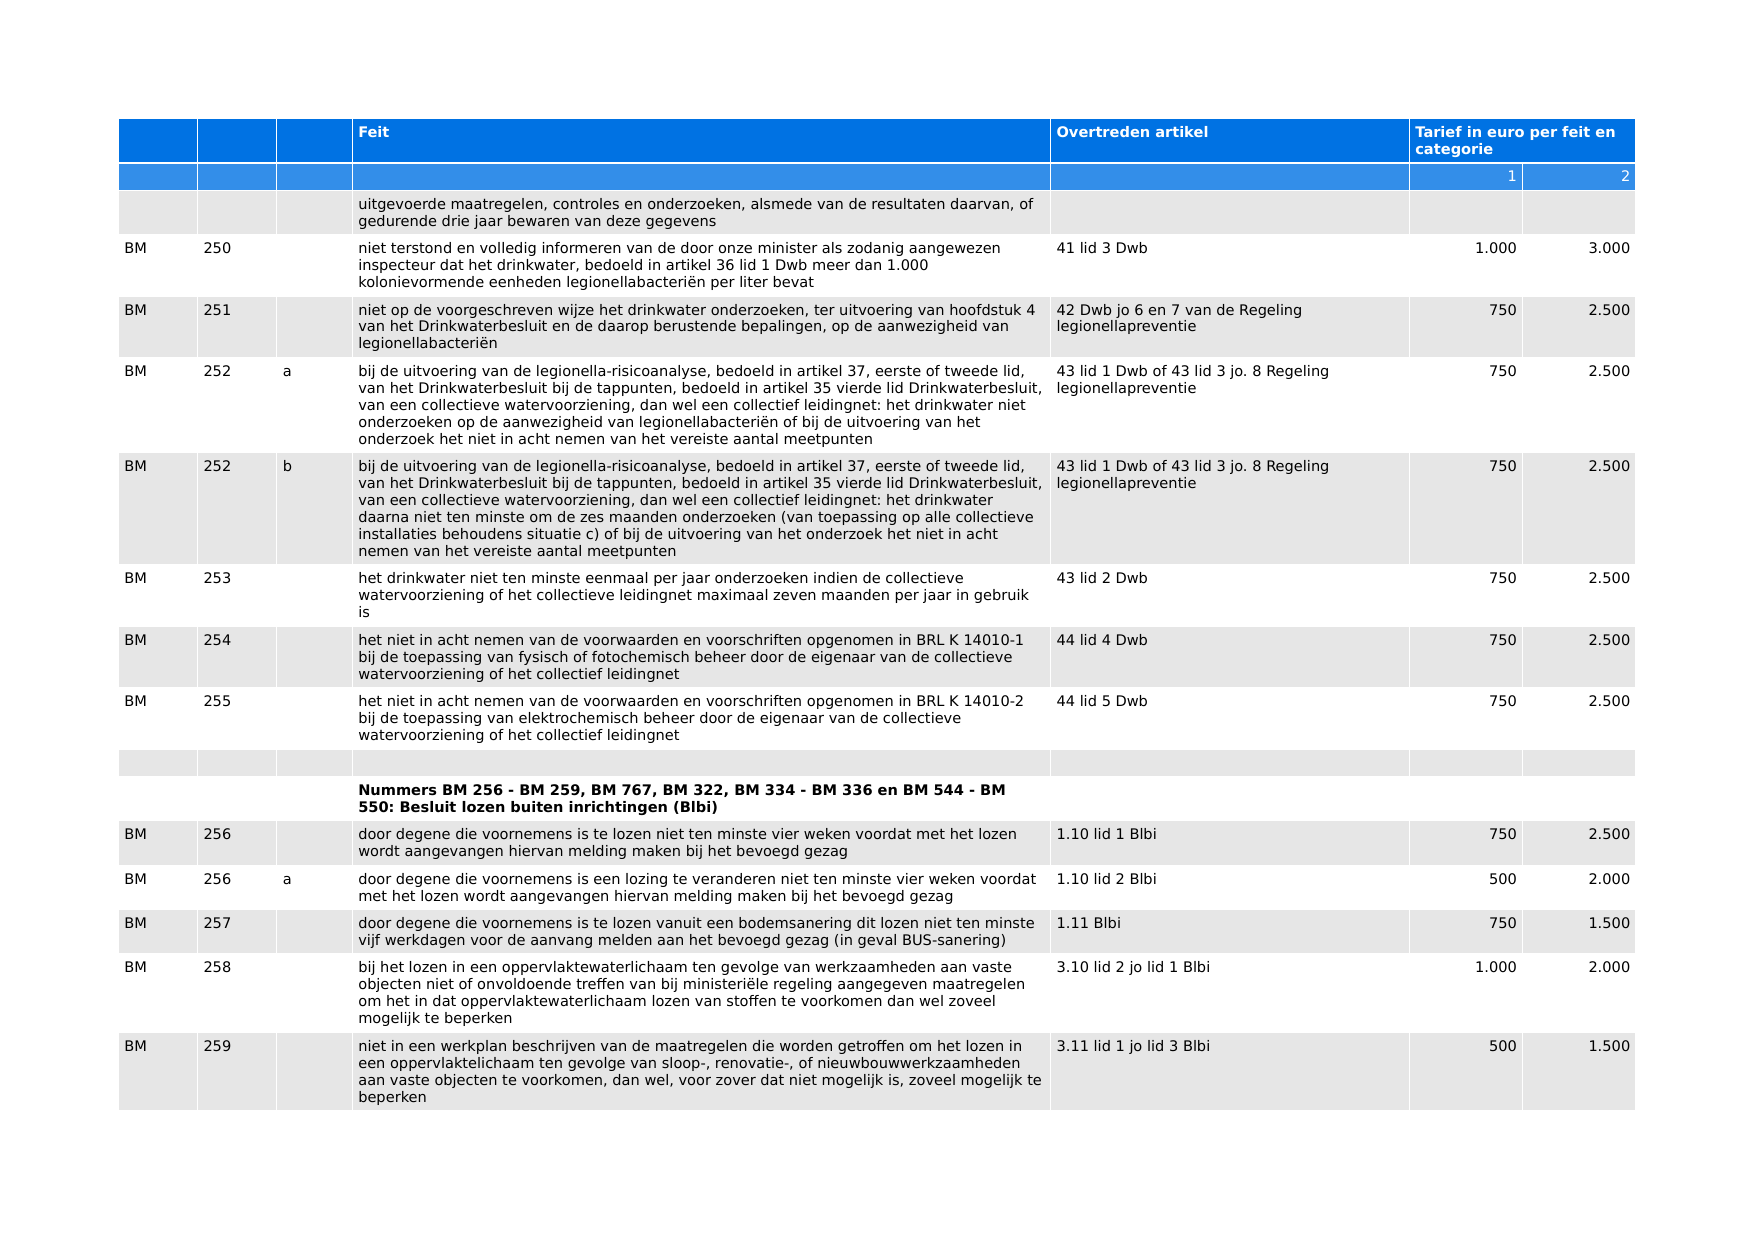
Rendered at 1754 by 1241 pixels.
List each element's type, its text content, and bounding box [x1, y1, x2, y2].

table_cell BM [119, 566, 197, 626]
table_cell [353, 750, 1050, 776]
table_cell 257 [198, 910, 276, 953]
table_cell [198, 164, 276, 190]
table_cell BM [119, 235, 197, 296]
table_cell 2.500 [1523, 358, 1635, 452]
table_cell [277, 627, 352, 687]
table_cell bij het lozen in een oppervlaktewaterlichaam ten gevolge van werkzaamheden aan vaste objecten niet of onvoldoende treffen van bij ministeriële regeling aangegeven maatregelen om het in dat oppervlaktewaterlichaam lozen van stoffen te voorkomen dan wel zoveel mogelijk te beperken [353, 955, 1050, 1032]
table_cell 3.10 lid 2 jo lid 1 Blbi [1051, 955, 1409, 1032]
table_cell 2.500 [1523, 297, 1635, 357]
table_cell 1.11 Blbi [1051, 910, 1409, 953]
table_cell bij de uitvoering van de legionella-risicoanalyse, bedoeld in artikel 37, eerste of tweede lid, van het Drinkwaterbesluit bij de tappunten, bedoeld in artikel 35 vierde lid Drinkwaterbesluit, van een collectieve watervoorziening, dan wel een collectief leidingnet: het drinkwater daarna niet ten minste om de zes maanden onderzoeken (van toepassing op alle collectieve installaties behoudens situatie c) of bij de uitvoering van het onderzoek het niet in acht nemen van het vereiste aantal meetpunten [353, 453, 1050, 564]
table_cell 750 [1410, 910, 1522, 953]
table_cell BM [119, 955, 197, 1032]
table_cell 1.500 [1523, 910, 1635, 953]
table_cell 500 [1410, 866, 1522, 909]
table_cell [277, 164, 352, 190]
table_cell BM [119, 1033, 197, 1110]
table_cell [1523, 750, 1635, 776]
table_cell 750 [1410, 297, 1522, 357]
table_cell 256 [198, 821, 276, 865]
table_cell 2.500 [1523, 627, 1635, 687]
table_cell 43 lid 1 Dwb of 43 lid 3 jo. 8 Regeling legionellapreventie [1051, 358, 1409, 452]
table_cell 750 [1410, 688, 1522, 749]
table_cell a [277, 866, 352, 909]
table_cell 252 [198, 453, 276, 564]
table_header [119, 119, 197, 162]
table_cell [277, 955, 352, 1032]
table_cell 259 [198, 1033, 276, 1110]
table_cell 750 [1410, 821, 1522, 865]
table_header Feit [353, 119, 1050, 162]
table_cell [1410, 750, 1522, 776]
table_cell 2.000 [1523, 866, 1635, 909]
table_cell 750 [1410, 453, 1522, 564]
table_cell [277, 688, 352, 749]
table_cell [198, 191, 276, 234]
table_cell 2.500 [1523, 821, 1635, 865]
table_cell [277, 191, 352, 234]
table_cell 1.500 [1523, 1033, 1635, 1110]
table_cell BM [119, 821, 197, 865]
table_cell 254 [198, 627, 276, 687]
table_cell 750 [1410, 566, 1522, 626]
table_cell [198, 777, 276, 820]
table_cell a [277, 358, 352, 452]
table_cell 1.000 [1410, 235, 1522, 296]
table_cell door degene die voornemens is een lozing te veranderen niet ten minste vier weken voordat met het lozen wordt aangevangen hiervan melding maken bij het bevoegd gezag [353, 866, 1050, 909]
table_cell 2 [1523, 164, 1635, 190]
table_cell niet in een werkplan beschrijven van de maatregelen die worden getroffen om het lozen in een oppervlaktelichaam ten gevolge van sloop-, renovatie-, of nieuwbouwwerkzaamheden aan vaste objecten te voorkomen, dan wel, voor zover dat niet mogelijk is, zoveel mogelijk te beperken [353, 1033, 1050, 1110]
table_cell 1 [1410, 164, 1522, 190]
table_cell Nummers BM 256 - BM 259, BM 767, BM 322, BM 334 - BM 336 en BM 544 - BM 550: Besluit lozen buiten inrichtingen (Blbi) [353, 777, 1050, 820]
table_cell het niet in acht nemen van de voorwaarden en voorschriften opgenomen in BRL K 14010-2 bij de toepassing van elektrochemisch beheer door de eigenaar van de collectieve watervoorziening of het collectief leidingnet [353, 688, 1050, 749]
table_cell [1051, 777, 1409, 820]
table_cell 44 lid 5 Dwb [1051, 688, 1409, 749]
table_cell [277, 750, 352, 776]
table_cell uitgevoerde maatregelen, controles en onderzoeken, alsmede van de resultaten daarvan, of gedurende drie jaar bewaren van deze gegevens [353, 191, 1050, 234]
table_cell [277, 566, 352, 626]
table_cell [277, 235, 352, 296]
table_cell [1051, 750, 1409, 776]
table_cell 256 [198, 866, 276, 909]
table_cell het niet in acht nemen van de voorwaarden en voorschriften opgenomen in BRL K 14010-1 bij de toepassing van fysisch of fotochemisch beheer door de eigenaar van de collectieve watervoorziening of het collectief leidingnet [353, 627, 1050, 687]
table_cell 3.000 [1523, 235, 1635, 296]
table_header Tarief in euro per feit en categorie [1410, 119, 1635, 162]
table_cell door degene die voornemens is te lozen vanuit een bodemsanering dit lozen niet ten minste vijf werkdagen voor de aanvang melden aan het bevoegd gezag (in geval BUS-sanering) [353, 910, 1050, 953]
table_cell 3.11 lid 1 jo lid 3 Blbi [1051, 1033, 1409, 1110]
table_cell [1523, 777, 1635, 820]
table_cell 255 [198, 688, 276, 749]
table_cell 1.10 lid 1 Blbi [1051, 821, 1409, 865]
table_cell [119, 164, 197, 190]
table_cell 253 [198, 566, 276, 626]
table_cell [277, 821, 352, 865]
table_cell BM [119, 297, 197, 357]
table_cell [198, 750, 276, 776]
table_cell door degene die voornemens is te lozen niet ten minste vier weken voordat met het lozen wordt aangevangen hiervan melding maken bij het bevoegd gezag [353, 821, 1050, 865]
table_cell 252 [198, 358, 276, 452]
table_cell 2.500 [1523, 453, 1635, 564]
table_cell BM [119, 866, 197, 909]
table_cell 1.000 [1410, 955, 1522, 1032]
table_cell 2.000 [1523, 955, 1635, 1032]
table_cell 41 lid 3 Dwb [1051, 235, 1409, 296]
table_header Overtreden artikel [1051, 119, 1409, 162]
table_cell niet terstond en volledig informeren van de door onze minister als zodanig aangewezen inspecteur dat het drinkwater, bedoeld in artikel 36 lid 1 Dwb meer dan 1.000 kolonievormende eenheden legionellabacteriën per liter bevat [353, 235, 1050, 296]
table_cell BM [119, 688, 197, 749]
table_cell [277, 297, 352, 357]
table_header [198, 119, 276, 162]
table_cell [1051, 191, 1409, 234]
table_cell [1410, 777, 1522, 820]
table_cell b [277, 453, 352, 564]
table_cell 750 [1410, 627, 1522, 687]
table_cell 500 [1410, 1033, 1522, 1110]
table_cell 251 [198, 297, 276, 357]
table_cell 250 [198, 235, 276, 296]
table_cell [277, 777, 352, 820]
table_cell 750 [1410, 358, 1522, 452]
table_header [277, 119, 352, 162]
table_cell BM [119, 627, 197, 687]
table_cell [277, 910, 352, 953]
table_cell BM [119, 453, 197, 564]
table_cell 42 Dwb jo 6 en 7 van de Regeling legionellapreventie [1051, 297, 1409, 357]
table_cell niet op de voorgeschreven wijze het drinkwater onderzoeken, ter uitvoering van hoofdstuk 4 van het Drinkwaterbesluit en de daarop berustende bepalingen, op de aanwezigheid van legionellabacteriën [353, 297, 1050, 357]
table_cell [277, 1033, 352, 1110]
table_cell [1410, 191, 1522, 234]
table_cell [119, 750, 197, 776]
table_cell BM [119, 358, 197, 452]
table_cell bij de uitvoering van de legionella-risicoanalyse, bedoeld in artikel 37, eerste of tweede lid, van het Drinkwaterbesluit bij de tappunten, bedoeld in artikel 35 vierde lid Drinkwaterbesluit, van een collectieve watervoorziening, dan wel een collectief leidingnet: het drinkwater niet onderzoeken op de aanwezigheid van legionellabacteriën of bij de uitvoering van het onderzoek het niet in acht nemen van het vereiste aantal meetpunten [353, 358, 1050, 452]
table_cell BM [119, 910, 197, 953]
table_cell 44 lid 4 Dwb [1051, 627, 1409, 687]
table_cell [1523, 191, 1635, 234]
table_cell 2.500 [1523, 566, 1635, 626]
table_cell het drinkwater niet ten minste eenmaal per jaar onderzoeken indien de collectieve watervoorziening of het collectieve leidingnet maximaal zeven maanden per jaar in gebruik is [353, 566, 1050, 626]
table_cell [119, 777, 197, 820]
table_cell [119, 191, 197, 234]
table_cell [1051, 164, 1409, 190]
table_cell 2.500 [1523, 688, 1635, 749]
table_cell 43 lid 1 Dwb of 43 lid 3 jo. 8 Regeling legionellapreventie [1051, 453, 1409, 564]
table_cell 43 lid 2 Dwb [1051, 566, 1409, 626]
table_cell 1.10 lid 2 Blbi [1051, 866, 1409, 909]
table_cell [353, 164, 1050, 190]
table_cell 258 [198, 955, 276, 1032]
